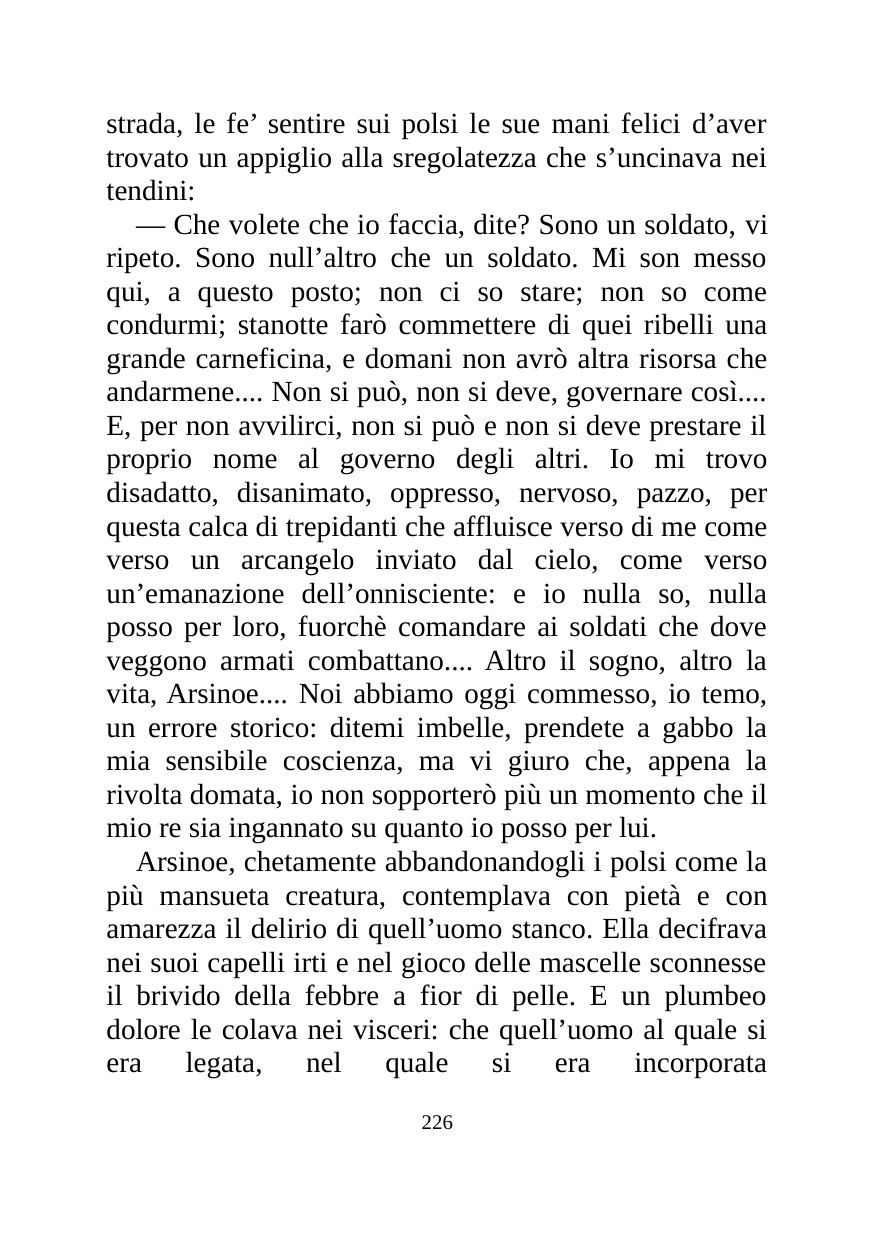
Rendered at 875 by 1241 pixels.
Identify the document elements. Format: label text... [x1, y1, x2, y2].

text — Che volete che io faccia, dite? Sono un soldato, vi ripeto. Sono null’altro che un soldato. Mi son messo qui, a questo posto; non ci so stare; non so come condurmi; stanotte farò commettere di quei ribelli una grande carneficina, e domani non avrò altra risorsa che andarmene.... Non si può, non si deve, governare così.... E, per non avvilirci, non si può e non si deve prestare il proprio nome al governo degli altri. Io mi trovo disadatto, disanimato, oppresso, nervoso, pazzo, per questa calca di trepidanti che affluisce verso di me come verso un arcangelo inviato dal cielo, come verso un’emanazione dell’onnisciente: e io nulla so, nulla posso per loro, fuorchè comandare ai soldati che dove veggono armati combattano.... Altro il sogno, altro la vita, Arsinoe.... Noi abbiamo oggi commesso, io temo, un errore storico: ditemi imbelle, prendete a gabbo la mia sensibile coscienza, ma vi giuro che, appena la rivolta domata, io non sopporterò più un momento che il mio re sia ingannato su quanto io posso per lui. [106, 207, 768, 844]
text strada, le fe’ sentire sui polsi le sue mani felici d’aver trovato un appiglio alla sregolatezza che s’uncinava nei tendini: [106, 106, 768, 207]
text Arsinoe, chetamente abbandonandogli i polsi come la più mansueta creatura, contemplava con pietà e con amarezza il delirio di quell’uomo stanco. Ella decifrava nei suoi capelli irti e nel gioco delle mascelle sconnesse il brivido della febbre a fior di pelle. E un plumbeo dolore le colava nei visceri: che quell’uomo al quale si era legata, nel quale si era incorporata [106, 844, 768, 1079]
